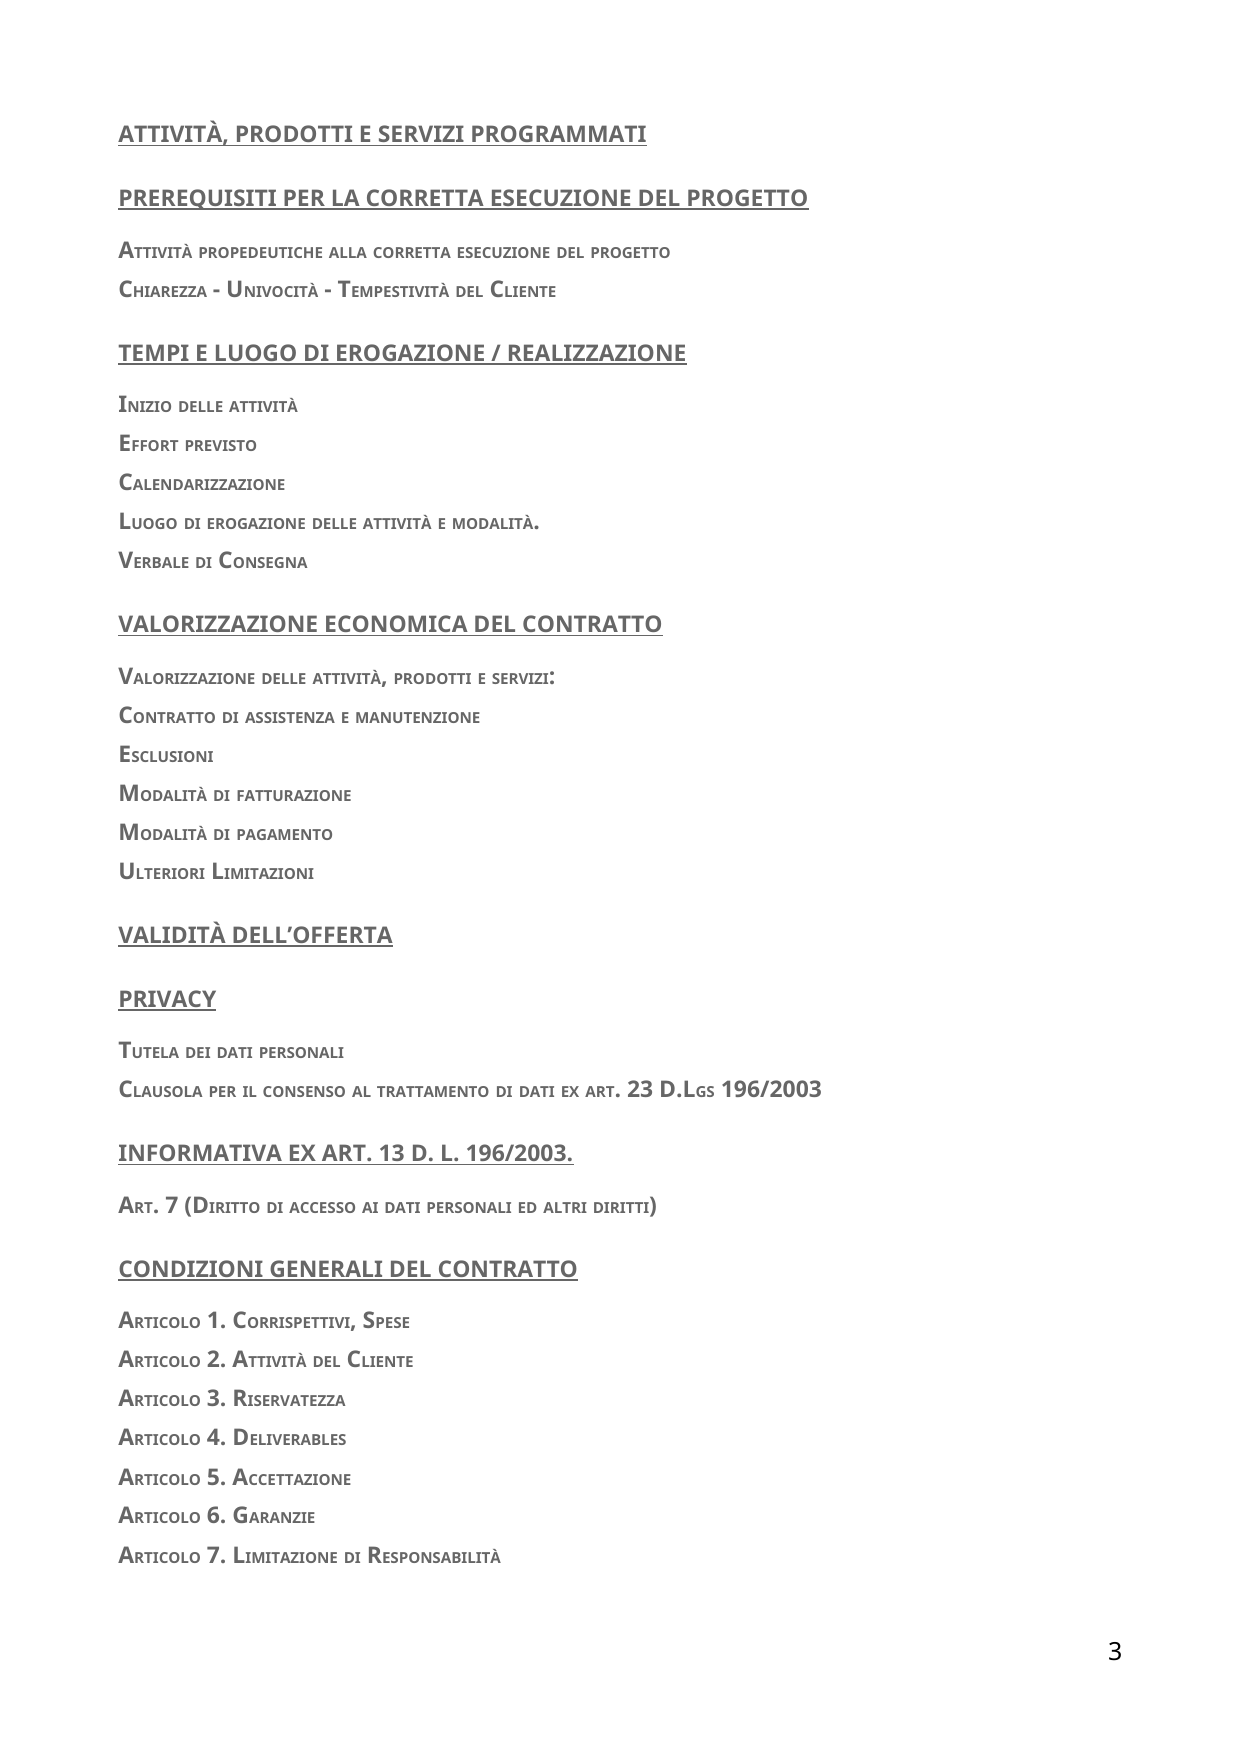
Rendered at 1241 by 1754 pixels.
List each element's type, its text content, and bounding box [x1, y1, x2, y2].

text Articolo 1. Corrispettivi, Spese [118, 1304, 1122, 1335]
text Attività propedeutiche alla corretta esecuzione del progetto [118, 233, 1122, 265]
text Privacy [118, 983, 1122, 1014]
text Calendarizzazione [118, 466, 1122, 497]
text Esclusioni [118, 738, 1122, 769]
text Modalità di fatturazione [118, 777, 1122, 808]
text Validità dell’offerta [118, 919, 1122, 950]
text Articolo 4. Deliverables [118, 1421, 1122, 1453]
text Valorizzazione economica del contratto [118, 608, 1122, 639]
text Prerequisiti per la corretta esecuzione del progetto [118, 182, 1122, 213]
text Attività, Prodotti e Servizi Programmati [118, 118, 1122, 149]
text Informativa ex art. 13 D. L. 196/2003. [118, 1137, 1122, 1168]
text Tempi e luogo di erogazione / realizzazione [118, 336, 1122, 368]
text Effort previsto [118, 427, 1122, 458]
text Modalità di pagamento [118, 816, 1122, 847]
text Articolo 7. Limitazione di Responsabilità [118, 1538, 1122, 1570]
text Articolo 6. Garanzie [118, 1499, 1122, 1531]
text Art. 7 (Diritto di accesso ai dati personali ed altri diritti) [118, 1189, 1122, 1220]
text Tutela dei dati personali [118, 1034, 1122, 1066]
text Condizioni generali del contratto [118, 1253, 1122, 1284]
text Ulteriori Limitazioni [118, 855, 1122, 886]
text Valorizzazione delle attività, prodotti e servizi: [118, 660, 1122, 691]
text Inizio delle attività [118, 388, 1122, 419]
text Articolo 2. Attività del Cliente [118, 1343, 1122, 1374]
text Articolo 3. Riservatezza [118, 1382, 1122, 1413]
text Contratto di assistenza e manutenzione [118, 699, 1122, 730]
text Luogo di erogazione delle attività e modalità. [118, 505, 1122, 536]
text Clausola per il consenso al trattamento di dati ex art. 23 D.Lgs 196/2003 [118, 1073, 1122, 1104]
text Verbale di Consegna [118, 544, 1122, 576]
text Chiarezza - Univocità - Tempestività del Cliente [118, 273, 1122, 304]
text Articolo 5. Accettazione [118, 1460, 1122, 1492]
